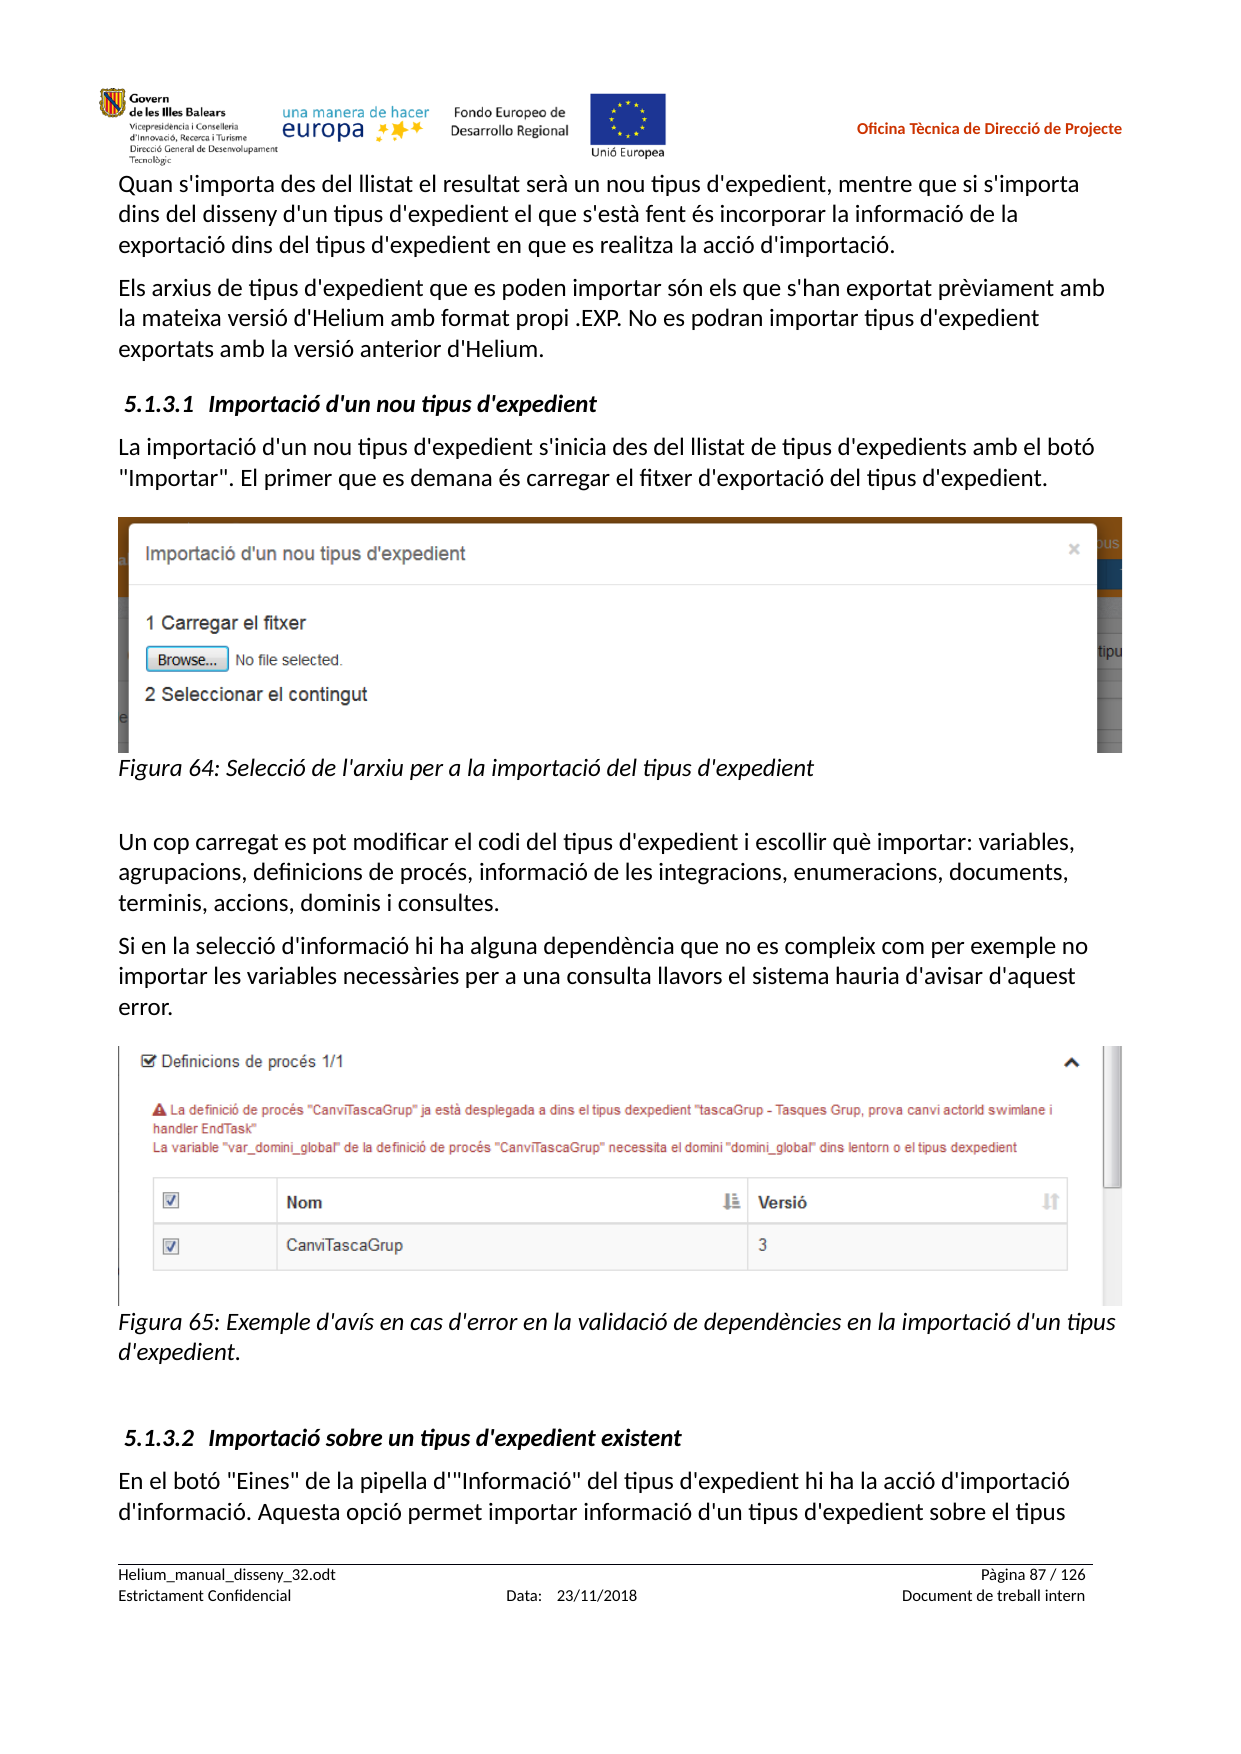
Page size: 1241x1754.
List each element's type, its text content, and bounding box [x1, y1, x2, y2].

text En el botó "Eines" de la pipella d'"Informació" del tipus d'expedient hi ha la acció d'importació d'informació. Aquesta opció permet importar informació d'un tipus d'expedient sobre el tipus [118, 1465, 1122, 1526]
text Si en la selecció d'informació hi ha alguna dependència que no es compleix com per exemple no importar les variables necessàries per a una consulta llavors el sistema hauria d'avisar d'aquest error. [118, 930, 1122, 1021]
text Figura 64: Selecció de l'arxiu per a la importació del tipus d'expedient [118, 753, 1122, 783]
text Un cop carregat es pot modificar el codi del tipus d'expedient i escollir què importar: variables, agrupacions, definicions de procés, informació de les integracions, enumeracions, documents, terminis, accions, dominis i consultes. [118, 826, 1122, 917]
picture [99, 87, 668, 166]
picture [118, 517, 1123, 753]
picture [118, 1046, 1123, 1306]
text Els arxius de tipus d'expedient que es poden importar són els que s'han exportat prèviament amb la mateixa versió d'Helium amb format propi .EXP. No es podran importar tipus d'expedient exportats amb la versió anterior d'Helium. [118, 272, 1122, 363]
text Quan s'importa des del llistat el resultat serà un nou tipus d'expedient, mentre que si s'importa dins del disseny d'un tipus d'expedient el que s'està fent és incorporar la informació de la exportació dins del tipus d'expedient en que es realitza la acció d'importació. [118, 168, 1122, 259]
text Figura 65: Exemple d'avís en cas d'error en la validació de dependències en la importació d'un tipus d'expedient. [118, 1306, 1122, 1367]
text La importació d'un nou tipus d'expedient s'inicia des del llistat de tipus d'expedients amb el botó "Importar". El primer que es demana és carregar el fitxer d'exportació del tipus d'expedient. [118, 431, 1122, 492]
subtitle Importació d'un nou tipus d'expedient [118, 388, 1122, 419]
subtitle Importació sobre un tipus d'expedient existent [118, 1422, 1122, 1453]
